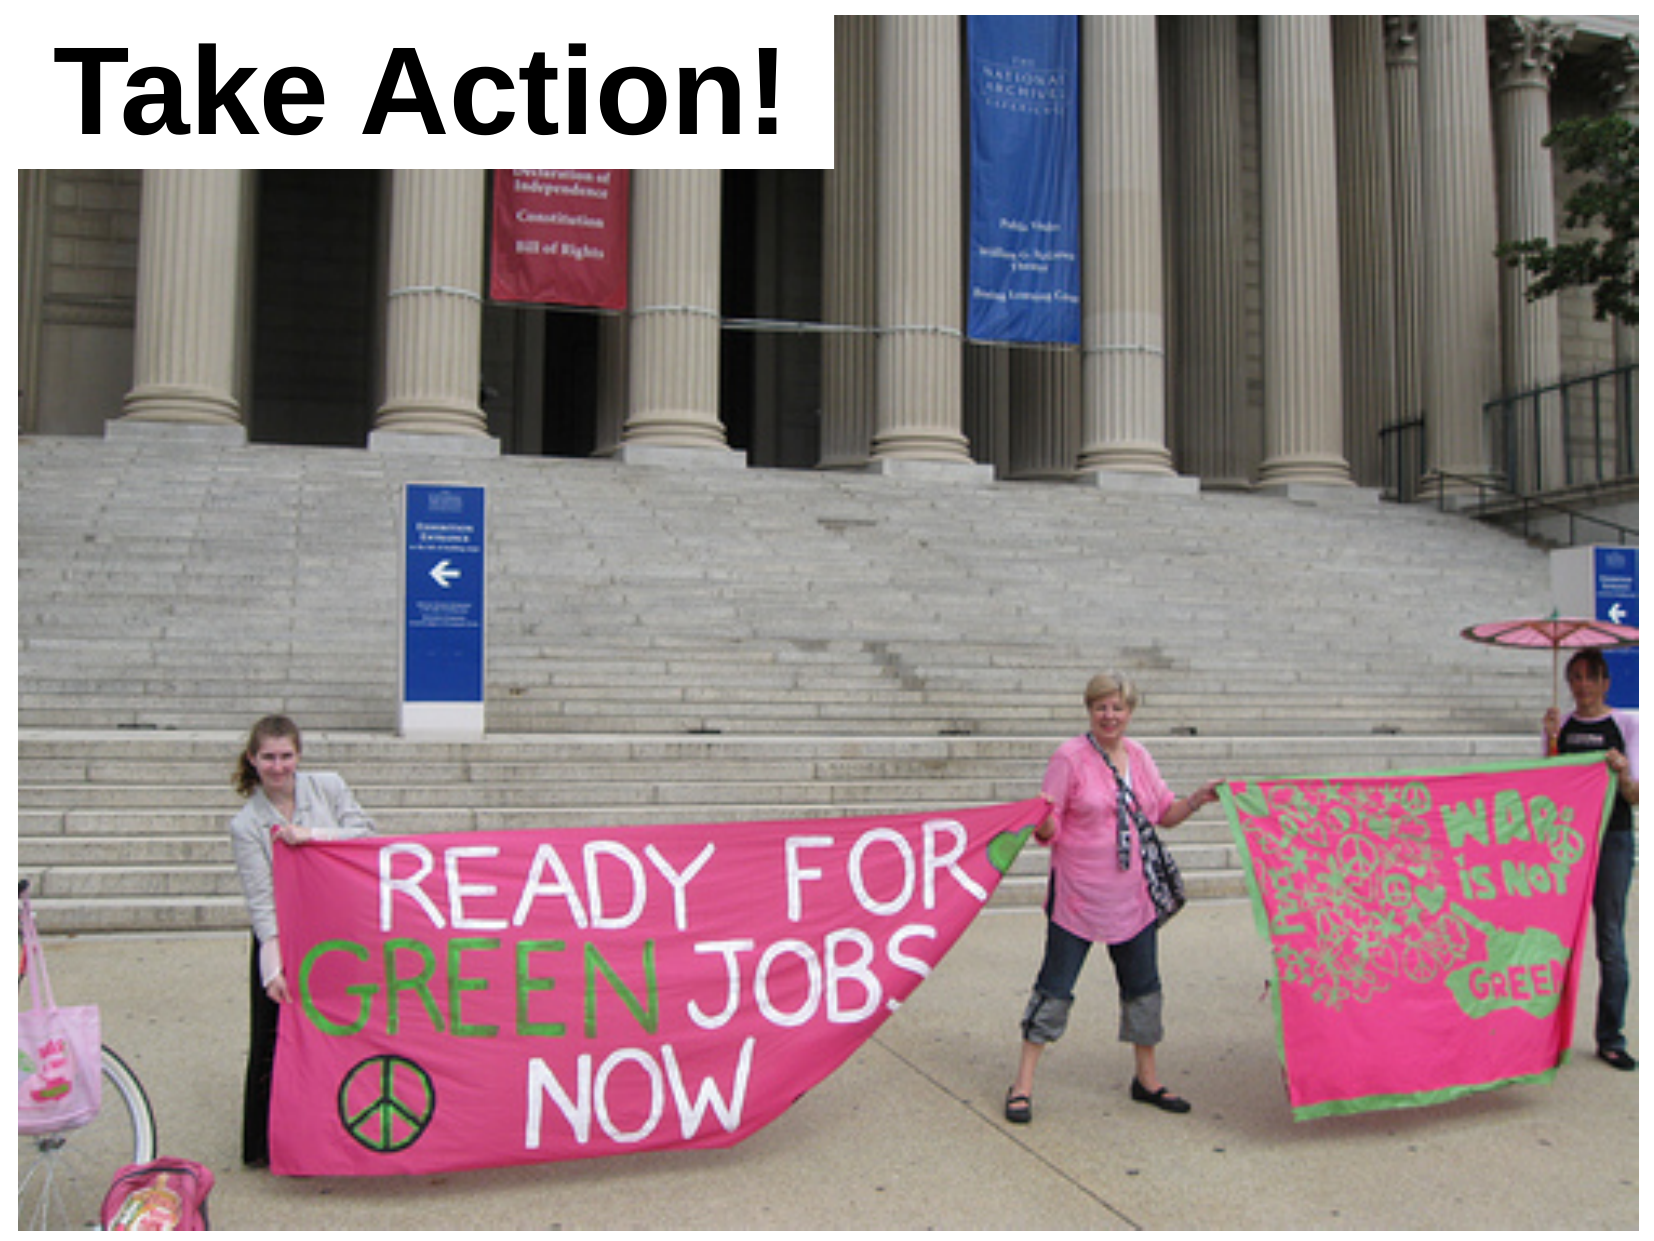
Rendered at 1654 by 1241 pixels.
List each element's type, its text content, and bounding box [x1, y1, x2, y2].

picture [18, 15, 1639, 1231]
text_box Take Action! [9, 14, 835, 169]
